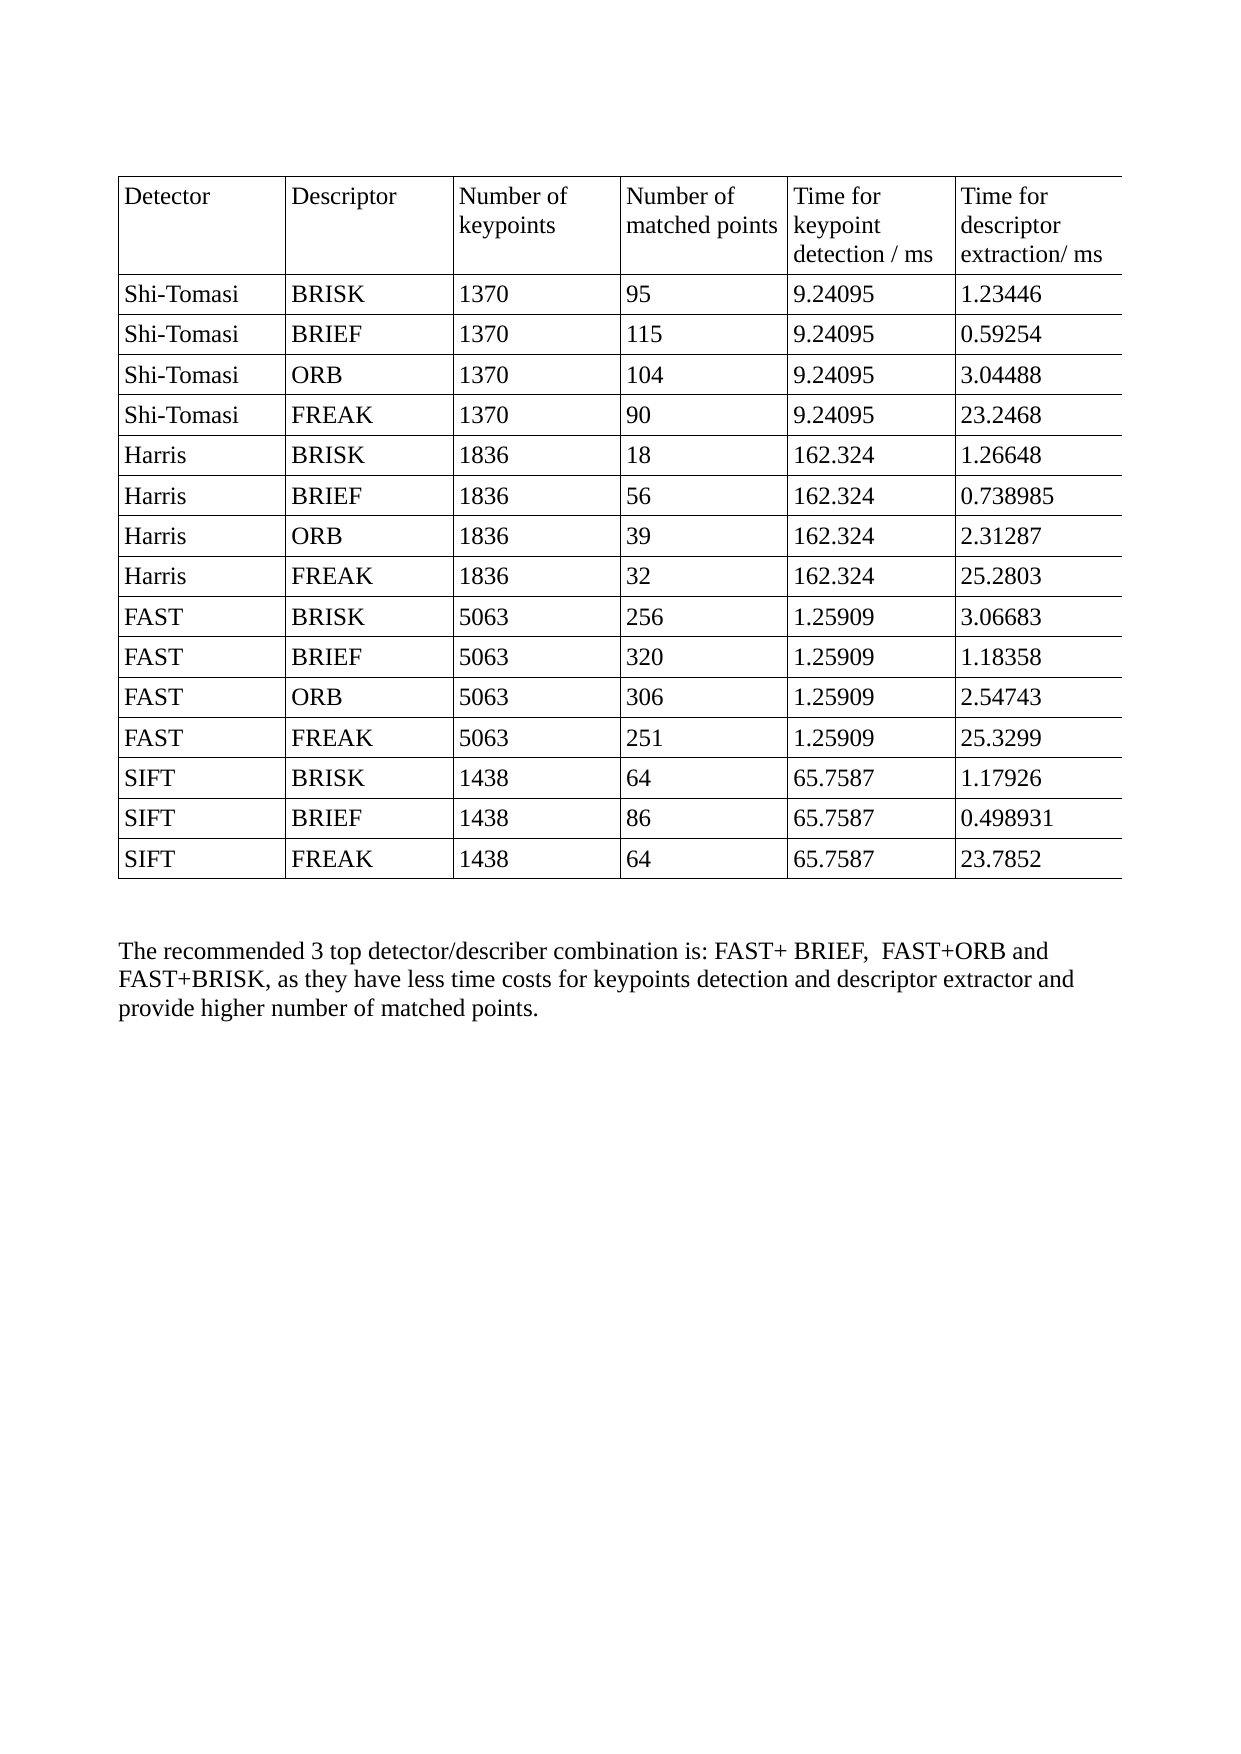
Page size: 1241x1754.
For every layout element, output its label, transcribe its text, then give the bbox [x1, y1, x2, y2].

table_cell 5063 [454, 718, 620, 757]
table_header Time for descriptor extraction/ ms [956, 177, 1122, 273]
table_cell 23.2468 [956, 395, 1122, 435]
table_cell BRISK [286, 275, 453, 314]
table_cell 32 [621, 557, 787, 596]
table_cell 1.25909 [788, 718, 955, 757]
table_cell 23.7852 [956, 839, 1122, 878]
table_cell Shi-Tomasi [119, 275, 285, 314]
table_cell FAST [119, 678, 285, 717]
table_cell 1438 [454, 839, 620, 878]
table_cell 0.738985 [956, 476, 1122, 515]
table_cell 1.17926 [956, 758, 1122, 797]
table_cell 5063 [454, 678, 620, 717]
table_cell BRIEF [286, 315, 453, 354]
table_cell BRISK [286, 597, 453, 636]
table_header Number of matched points [621, 177, 787, 273]
table_cell Harris [119, 476, 285, 515]
table_cell BRIEF [286, 799, 453, 838]
table_cell BRIEF [286, 476, 453, 515]
table_cell 39 [621, 516, 787, 556]
table_cell Harris [119, 436, 285, 475]
table_cell FAST [119, 637, 285, 677]
table_cell 65.7587 [788, 839, 955, 878]
table_cell 90 [621, 395, 787, 435]
table_cell 64 [621, 839, 787, 878]
table_cell 2.31287 [956, 516, 1122, 556]
table_cell 1.25909 [788, 678, 955, 717]
table_cell ORB [286, 516, 453, 556]
table_cell FREAK [286, 395, 453, 435]
table_cell 115 [621, 315, 787, 354]
table_cell 1.26648 [956, 436, 1122, 475]
table_cell FREAK [286, 557, 453, 596]
text The recommended 3 top detector/describer combination is: FAST+ BRIEF, FAST+ORB and FAST+BRISK, as they have less time costs for keypoints detection and descriptor extractor and provide higher number of matched points. [118, 936, 1122, 1022]
table_cell 162.324 [788, 516, 955, 556]
table_cell 162.324 [788, 557, 955, 596]
table_cell 9.24095 [788, 315, 955, 354]
table_cell 1.25909 [788, 597, 955, 636]
table_cell Shi-Tomasi [119, 395, 285, 435]
table_cell 9.24095 [788, 395, 955, 435]
table_cell 2.54743 [956, 678, 1122, 717]
table_header Detector [119, 177, 285, 273]
table_cell FAST [119, 718, 285, 757]
table_cell 56 [621, 476, 787, 515]
table_cell FREAK [286, 718, 453, 757]
table_cell 251 [621, 718, 787, 757]
table_cell 320 [621, 637, 787, 677]
table_cell 162.324 [788, 436, 955, 475]
table_cell 1836 [454, 557, 620, 596]
table_cell 1370 [454, 395, 620, 435]
table_cell 1438 [454, 758, 620, 797]
table_cell 64 [621, 758, 787, 797]
table_cell 18 [621, 436, 787, 475]
table_cell 1.25909 [788, 637, 955, 677]
table_cell 1.23446 [956, 275, 1122, 314]
table_cell FAST [119, 597, 285, 636]
table_header Descriptor [286, 177, 453, 273]
table_cell 104 [621, 355, 787, 394]
table_cell 3.06683 [956, 597, 1122, 636]
table_cell Harris [119, 557, 285, 596]
table_cell 1836 [454, 476, 620, 515]
table_cell 9.24095 [788, 355, 955, 394]
table_cell FREAK [286, 839, 453, 878]
table_cell 86 [621, 799, 787, 838]
table_cell 0.498931 [956, 799, 1122, 838]
table_cell 5063 [454, 637, 620, 677]
table_cell BRISK [286, 758, 453, 797]
table_cell 1438 [454, 799, 620, 838]
table_cell ORB [286, 355, 453, 394]
table_cell Harris [119, 516, 285, 556]
table_cell 3.04488 [956, 355, 1122, 394]
table_header Number of keypoints [454, 177, 620, 273]
table_cell 65.7587 [788, 799, 955, 838]
table_cell 5063 [454, 597, 620, 636]
table_cell 1370 [454, 355, 620, 394]
table_cell 1370 [454, 315, 620, 354]
table_cell 306 [621, 678, 787, 717]
table_cell 0.59254 [956, 315, 1122, 354]
table_cell 9.24095 [788, 275, 955, 314]
table_cell 1.18358 [956, 637, 1122, 677]
table_cell ORB [286, 678, 453, 717]
table_cell 25.2803 [956, 557, 1122, 596]
table_cell BRIEF [286, 637, 453, 677]
table_cell BRISK [286, 436, 453, 475]
table_cell 1836 [454, 516, 620, 556]
table_cell SIFT [119, 758, 285, 797]
table_cell 65.7587 [788, 758, 955, 797]
table_header Time for keypoint detection / ms [788, 177, 955, 273]
table_cell 162.324 [788, 476, 955, 515]
table_cell Shi-Tomasi [119, 315, 285, 354]
table_cell Shi-Tomasi [119, 355, 285, 394]
table_cell SIFT [119, 799, 285, 838]
table_cell SIFT [119, 839, 285, 878]
table_cell 25.3299 [956, 718, 1122, 757]
table_cell 256 [621, 597, 787, 636]
table_cell 1370 [454, 275, 620, 314]
table_cell 95 [621, 275, 787, 314]
table_cell 1836 [454, 436, 620, 475]
